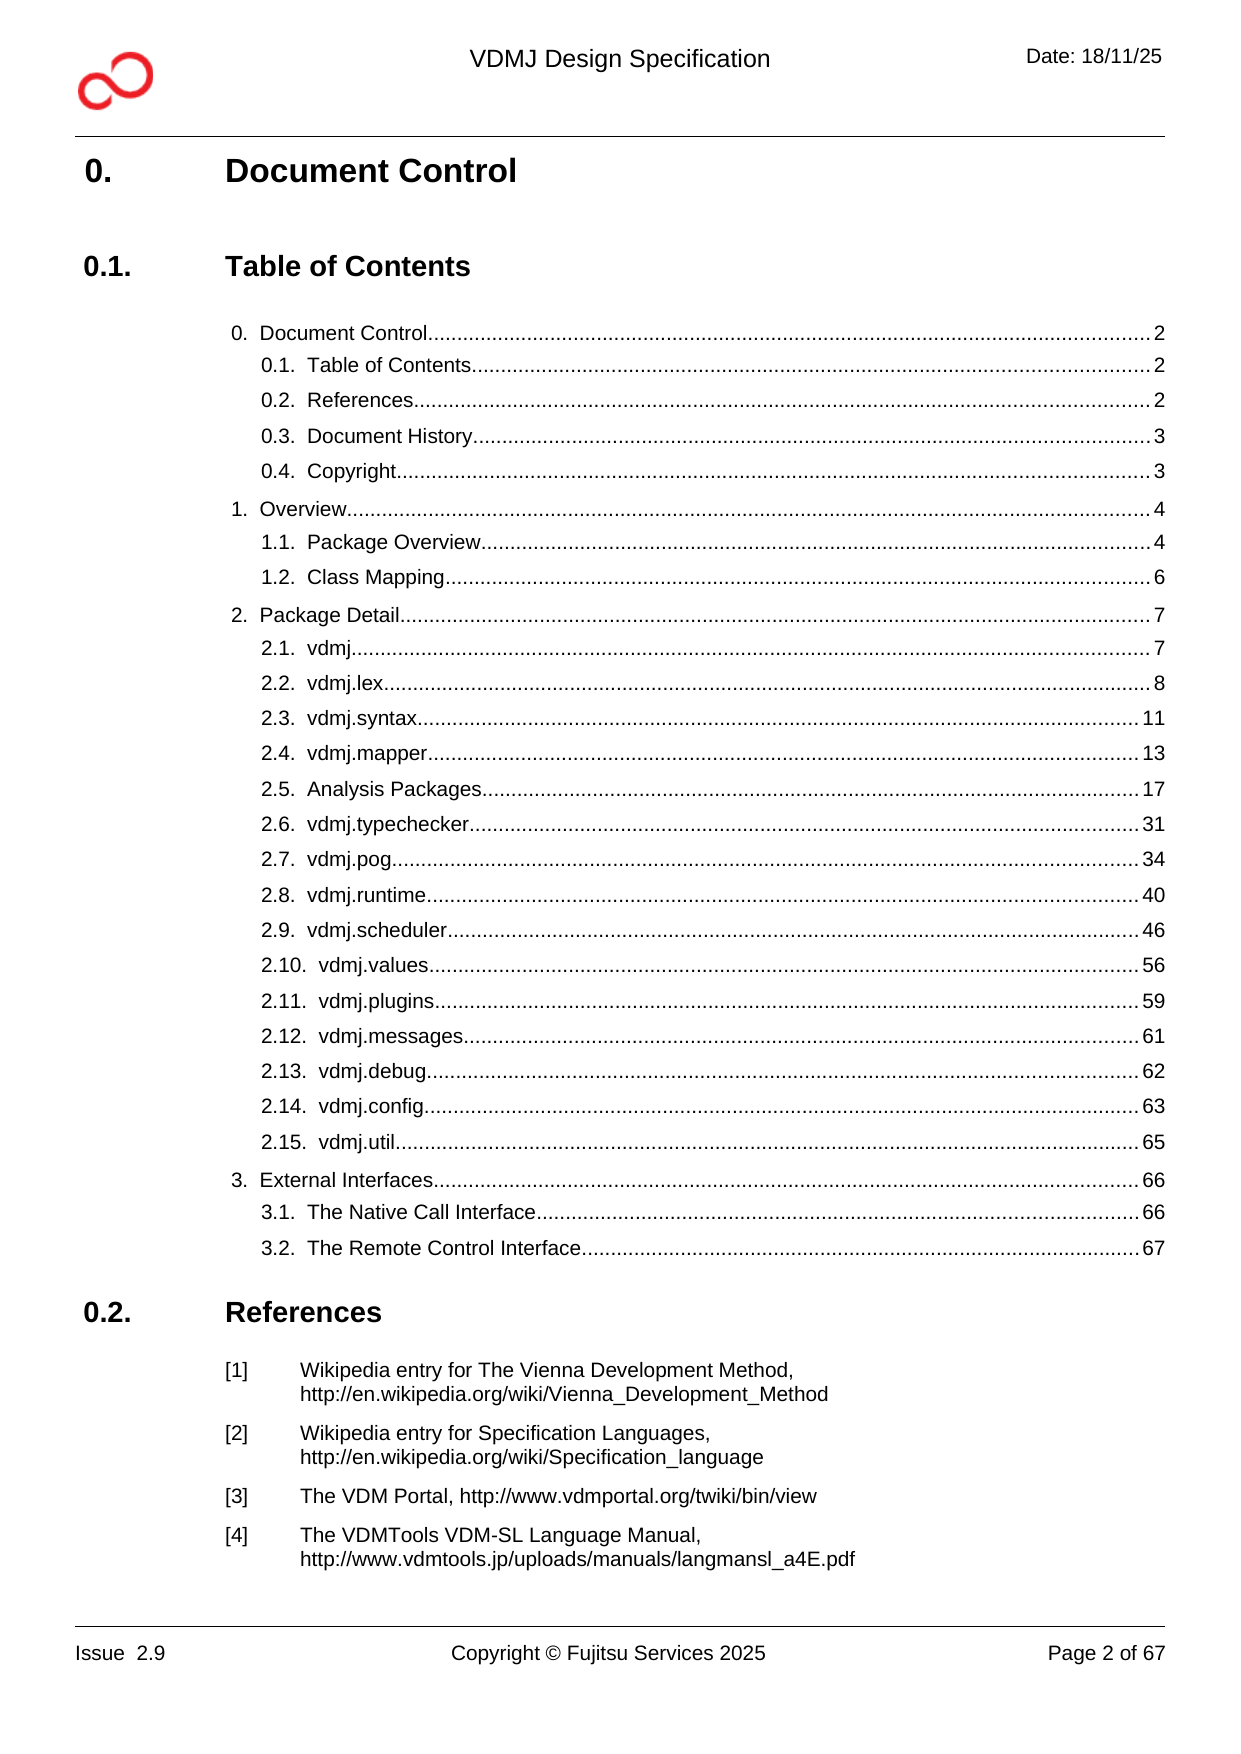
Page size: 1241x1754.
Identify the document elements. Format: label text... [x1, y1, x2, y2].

list Wikipedia entry for The Vienna Development Method, http://en.wikipedia.org/wiki/Vienna_Development_Method [225, 1358, 1165, 1406]
text 2.1. vdmj 7 [255, 636, 1165, 659]
text 3. External Interfaces 66 [225, 1169, 1165, 1192]
text 1.2. Class Mapping 6 [255, 566, 1165, 589]
text 3.1. The Native Call Interface 66 [255, 1201, 1165, 1224]
text 2.3. vdmj.syntax 11 [255, 707, 1165, 730]
text 2.14. vdmj.config 63 [255, 1095, 1165, 1118]
text 2.13. vdmj.debug 62 [255, 1060, 1165, 1083]
text 2.5. Analysis Packages 17 [255, 777, 1165, 801]
text 2.12. vdmj.messages 61 [255, 1024, 1165, 1048]
text 1. Overview 4 [225, 498, 1165, 521]
text 3.2. The Remote Control Interface 67 [255, 1236, 1165, 1259]
subtitle References [75, 1296, 1165, 1328]
text 2.6. vdmj.typechecker 31 [255, 813, 1165, 836]
list Wikipedia entry for Specification Languages, http://en.wikipedia.org/wiki/Specification_language [225, 1421, 1165, 1469]
list The VDMTools VDM-SL Language Manual, http://www.vdmtools.jp/uploads/manuals/langmansl_a4E.pdf [225, 1523, 1165, 1571]
list The VDM Portal, http://www.vdmportal.org/twiki/bin/view [225, 1484, 1165, 1508]
text 0.2. References 2 [255, 389, 1165, 412]
subtitle Table of Contents [75, 250, 1165, 282]
picture [78, 44, 153, 120]
text 2.7. vdmj.pog 34 [255, 848, 1165, 871]
text 0. Document Control 2 [225, 321, 1165, 345]
text 2.9. vdmj.scheduler 46 [255, 918, 1165, 942]
text 2.4. vdmj.mapper 13 [255, 742, 1165, 765]
subtitle Document Control [75, 152, 1165, 190]
text 0.1. Table of Contents 2 [255, 354, 1165, 377]
text 0.3. Document History 3 [255, 424, 1165, 448]
text 2.10. vdmj.values 56 [255, 954, 1165, 977]
text 2.15. vdmj.util 65 [255, 1130, 1165, 1154]
text 0.4. Copyright 3 [255, 460, 1165, 483]
text 2.11. vdmj.plugins 59 [255, 989, 1165, 1012]
text 2. Package Detail 7 [225, 604, 1165, 627]
text 2.2. vdmj.lex 8 [255, 671, 1165, 694]
text 1.1. Package Overview 4 [255, 530, 1165, 553]
text 2.8. vdmj.runtime 40 [255, 883, 1165, 906]
